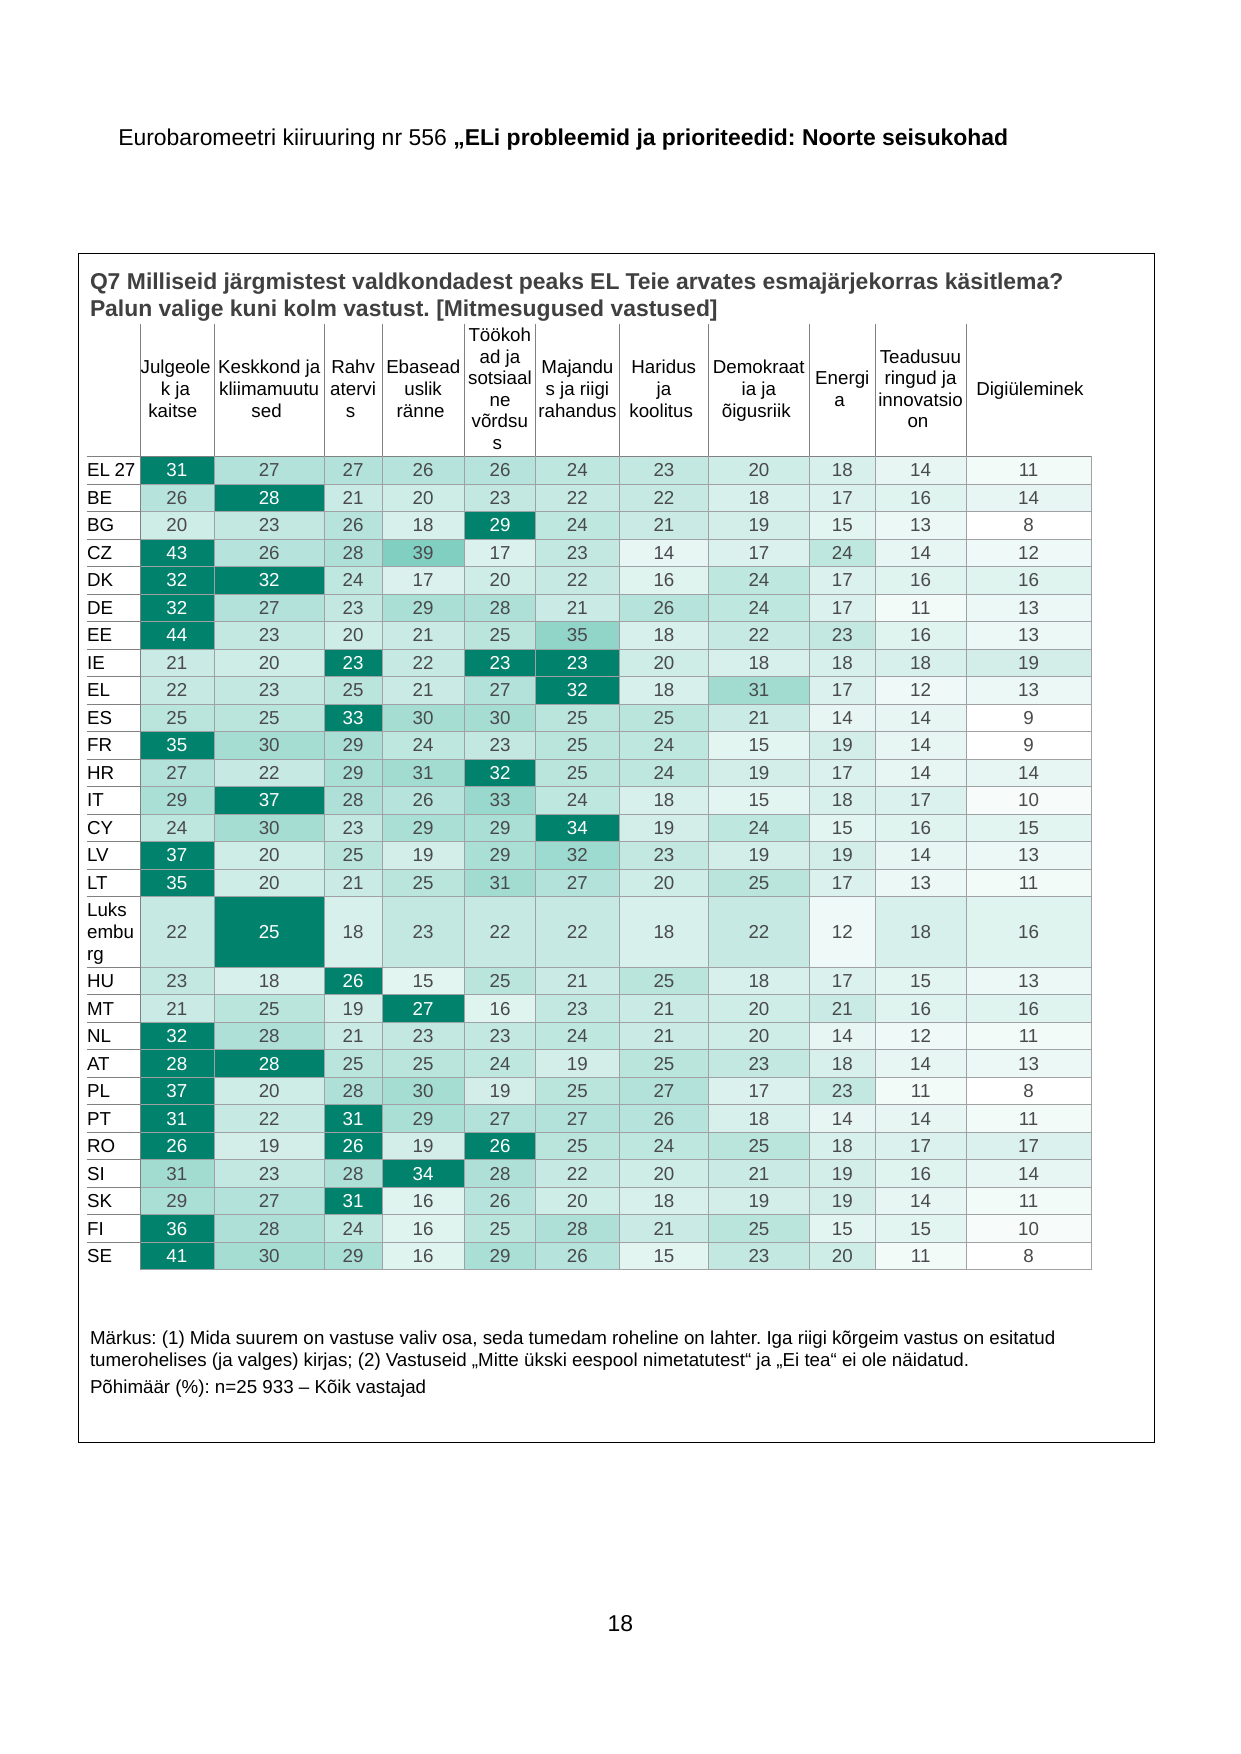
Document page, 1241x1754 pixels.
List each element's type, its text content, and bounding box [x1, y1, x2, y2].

table_cell 26 [215, 540, 324, 566]
table_cell 23 [215, 1160, 324, 1187]
table_cell 21 [620, 512, 708, 539]
table_cell 21 [709, 705, 809, 731]
table_cell 14 [876, 1105, 966, 1132]
table_cell 26 [620, 595, 708, 621]
table_cell 20 [215, 870, 324, 896]
table_cell 17 [810, 870, 875, 896]
table_cell 31 [141, 1105, 214, 1132]
table_cell 25 [383, 1050, 464, 1077]
table_cell 30 [465, 705, 535, 731]
table_cell 19 [810, 732, 875, 759]
table_cell 32 [536, 677, 619, 704]
table_cell 25 [141, 705, 214, 731]
table_cell 12 [876, 677, 966, 704]
table_cell 16 [876, 815, 966, 841]
table_cell Rahvatervis [325, 324, 382, 456]
table_cell 27 [141, 760, 214, 786]
table_cell 31 [325, 1105, 382, 1132]
table_cell 27 [536, 1105, 619, 1132]
table_cell 24 [141, 815, 214, 841]
table_cell 27 [536, 870, 619, 896]
table_cell 30 [383, 1078, 464, 1104]
table_cell 22 [383, 650, 464, 676]
table_cell 24 [620, 760, 708, 786]
table_cell 22 [215, 1105, 324, 1132]
table_cell 29 [465, 512, 535, 539]
table_cell 11 [876, 1078, 966, 1104]
table_cell 25 [620, 968, 708, 994]
table_cell 13 [967, 622, 1091, 649]
table_cell Demokraatia ja õigusriik [709, 324, 809, 456]
table_cell IE [87, 650, 140, 676]
table_cell 23 [709, 1050, 809, 1077]
table_cell 31 [465, 870, 535, 896]
table_cell LV [87, 842, 140, 869]
table_cell 24 [536, 787, 619, 814]
table_cell 36 [141, 1215, 214, 1242]
table_cell 13 [967, 968, 1091, 994]
table_cell 34 [383, 1160, 464, 1187]
table_cell 12 [876, 1023, 966, 1049]
table_cell 29 [383, 815, 464, 841]
table_cell 23 [141, 968, 214, 994]
table_cell 13 [967, 842, 1091, 869]
table_cell 24 [620, 732, 708, 759]
table_cell 8 [967, 512, 1091, 539]
table_cell 24 [709, 595, 809, 621]
table_cell 20 [215, 1078, 324, 1104]
table_cell 24 [620, 1133, 708, 1159]
table_cell 18 [709, 1105, 809, 1132]
table_cell 14 [876, 540, 966, 566]
table_cell 13 [876, 870, 966, 896]
table_cell 32 [141, 567, 214, 594]
table_cell [464, 1297, 535, 1324]
table_cell 19 [810, 1160, 875, 1187]
table_cell 25 [536, 705, 619, 731]
table_cell 24 [325, 567, 382, 594]
table_cell 13 [967, 595, 1091, 621]
table_cell 14 [876, 842, 966, 869]
table_cell 16 [383, 1243, 464, 1269]
table_cell 16 [876, 995, 966, 1022]
table_cell 16 [876, 622, 966, 649]
table_cell 22 [536, 1160, 619, 1187]
table_cell 15 [876, 968, 966, 994]
table_cell 19 [620, 815, 708, 841]
table_cell Haridus ja koolitus [620, 324, 708, 456]
table_cell 43 [141, 540, 214, 566]
table_cell 29 [465, 1243, 535, 1269]
table_cell 27 [620, 1078, 708, 1104]
table_cell 25 [536, 1078, 619, 1104]
table_cell [966, 1270, 1091, 1297]
table_cell 18 [709, 968, 809, 994]
table_cell 15 [383, 968, 464, 994]
table_cell 23 [465, 485, 535, 511]
table_cell Julgeolek ja kaitse [141, 324, 214, 456]
table_cell BG [87, 512, 140, 539]
table_cell DE [87, 595, 140, 621]
table_cell 23 [536, 995, 619, 1022]
table_cell 21 [141, 650, 214, 676]
table_cell BE [87, 485, 140, 511]
table_cell 11 [967, 870, 1091, 896]
table_cell 23 [536, 650, 619, 676]
table_cell 35 [141, 870, 214, 896]
table_cell 24 [465, 1050, 535, 1077]
table_cell 11 [967, 1023, 1091, 1049]
table_cell 13 [876, 512, 966, 539]
table_cell 31 [141, 457, 214, 484]
table_cell 18 [215, 968, 324, 994]
table_cell 28 [215, 1023, 324, 1049]
table_cell 18 [325, 897, 382, 967]
table_cell ES [87, 705, 140, 731]
table_cell 20 [810, 1243, 875, 1269]
table_cell 20 [709, 457, 809, 484]
table_cell 18 [810, 787, 875, 814]
table_cell 17 [810, 595, 875, 621]
table_cell 26 [536, 1243, 619, 1269]
table_cell 8 [967, 1078, 1091, 1104]
table_cell 9 [967, 732, 1091, 759]
table_cell 22 [709, 897, 809, 967]
table_cell 9 [967, 705, 1091, 731]
table_cell [708, 1270, 809, 1297]
table_cell 28 [465, 1160, 535, 1187]
table_cell 21 [536, 968, 619, 994]
table_cell 25 [465, 1215, 535, 1242]
table_cell 20 [141, 512, 214, 539]
table_cell 18 [620, 677, 708, 704]
table_cell [619, 1270, 708, 1297]
table_cell 20 [383, 485, 464, 511]
table_cell 28 [215, 1050, 324, 1077]
table_cell 17 [810, 485, 875, 511]
table_cell 18 [620, 622, 708, 649]
table_cell 29 [383, 1105, 464, 1132]
table_cell 24 [325, 1215, 382, 1242]
table_cell 19 [967, 650, 1091, 676]
table_cell 21 [325, 870, 382, 896]
table_cell 32 [215, 567, 324, 594]
table_cell 15 [876, 1215, 966, 1242]
table_cell 20 [620, 1160, 708, 1187]
table_cell 25 [325, 842, 382, 869]
table_cell [875, 1297, 966, 1324]
table_cell 25 [709, 870, 809, 896]
table_cell 17 [709, 540, 809, 566]
table_cell 24 [383, 732, 464, 759]
table_cell 41 [141, 1243, 214, 1269]
table_cell 27 [383, 995, 464, 1022]
table_cell 21 [620, 1215, 708, 1242]
table_cell 22 [536, 897, 619, 967]
table_cell FI [87, 1215, 140, 1242]
table_cell 15 [709, 787, 809, 814]
table_cell 19 [709, 512, 809, 539]
table_cell 23 [709, 1243, 809, 1269]
table_cell Majandus ja riigi rahandus [536, 324, 619, 456]
table_cell 23 [620, 457, 708, 484]
table_cell 14 [876, 732, 966, 759]
table_cell 13 [967, 1050, 1091, 1077]
table_cell 19 [709, 1188, 809, 1214]
table_cell 17 [810, 760, 875, 786]
table_cell SE [87, 1243, 140, 1269]
table_cell 25 [620, 705, 708, 731]
table_cell 23 [325, 595, 382, 621]
table_cell 14 [967, 485, 1091, 511]
table_cell 25 [215, 897, 324, 967]
table_cell 29 [325, 760, 382, 786]
table_cell 25 [215, 995, 324, 1022]
table_cell FR [87, 732, 140, 759]
table_cell MT [87, 995, 140, 1022]
table_cell 26 [141, 485, 214, 511]
table_cell 14 [876, 760, 966, 786]
table_cell 15 [709, 732, 809, 759]
table_cell 29 [325, 732, 382, 759]
table_cell 14 [810, 1105, 875, 1132]
table_cell 25 [465, 622, 535, 649]
table_cell 25 [325, 677, 382, 704]
table_cell 14 [876, 457, 966, 484]
table_cell 25 [383, 870, 464, 896]
table_cell IT [87, 787, 140, 814]
table_cell 17 [967, 1133, 1091, 1159]
table_cell [382, 1297, 464, 1324]
table_cell 27 [325, 457, 382, 484]
table_cell 16 [383, 1215, 464, 1242]
table_cell 32 [536, 842, 619, 869]
table_cell [87, 1297, 140, 1324]
table_cell Töökohad ja sotsiaalne võrdsus [465, 324, 535, 456]
table_cell 28 [325, 540, 382, 566]
table_cell 29 [465, 842, 535, 869]
table_cell 23 [215, 677, 324, 704]
table_cell Luksemburg [87, 897, 140, 967]
table_cell Keskkond ja kliimamuutused [215, 324, 324, 456]
table_cell 29 [141, 1188, 214, 1214]
table_cell 23 [215, 512, 324, 539]
table_cell [324, 1297, 382, 1324]
table_cell 30 [383, 705, 464, 731]
table_cell 21 [383, 622, 464, 649]
table_cell 18 [620, 787, 708, 814]
table_cell [140, 1297, 214, 1324]
table_cell SK [87, 1188, 140, 1214]
table_cell Märkus: (1) Mida suurem on vastuse valiv osa, seda tumedam roheline on lahter. Iga riigi kõrgeim vastus on esitatud tumerohelises (ja valges) kirjas; (2) Vastuseid „Mitte ükski eespool nimetatutest“ ja „Ei tea“ ei ole näidatud. [87, 1324, 1091, 1373]
table_cell EE [87, 622, 140, 649]
table_cell 16 [967, 995, 1091, 1022]
table_cell [708, 1297, 809, 1324]
table_cell 20 [620, 870, 708, 896]
table_cell 24 [709, 815, 809, 841]
table_cell 23 [465, 732, 535, 759]
table_cell 18 [383, 512, 464, 539]
table_cell 24 [810, 540, 875, 566]
table_cell 35 [141, 732, 214, 759]
table_cell 21 [536, 595, 619, 621]
table_cell Ebaseaduslik ränne [383, 324, 464, 456]
table_cell 29 [383, 595, 464, 621]
table_cell 33 [325, 705, 382, 731]
table_cell 17 [810, 677, 875, 704]
table_cell 23 [383, 897, 464, 967]
table_cell CY [87, 815, 140, 841]
table_cell HR [87, 760, 140, 786]
table_cell 14 [810, 705, 875, 731]
table_cell 16 [876, 1160, 966, 1187]
table_cell PL [87, 1078, 140, 1104]
table_cell 31 [325, 1188, 382, 1214]
table_cell [809, 1270, 875, 1297]
table_cell 27 [465, 677, 535, 704]
table_cell 17 [465, 540, 535, 566]
table_cell 19 [709, 842, 809, 869]
table_cell 17 [876, 1133, 966, 1159]
table_cell AT [87, 1050, 140, 1077]
table_cell 31 [709, 677, 809, 704]
table_cell 22 [536, 567, 619, 594]
table_cell 29 [141, 787, 214, 814]
table_cell [87, 1269, 140, 1297]
table_cell 19 [215, 1133, 324, 1159]
table_cell 25 [465, 968, 535, 994]
table_cell 21 [383, 677, 464, 704]
table_cell 15 [810, 815, 875, 841]
table_cell 18 [810, 1133, 875, 1159]
table_cell 15 [967, 815, 1091, 841]
table_cell 37 [141, 1078, 214, 1104]
table_cell 18 [620, 1188, 708, 1214]
table_cell 19 [465, 1078, 535, 1104]
table_cell 28 [215, 1215, 324, 1242]
table_cell 12 [967, 540, 1091, 566]
table_cell 26 [325, 512, 382, 539]
table_cell 20 [536, 1188, 619, 1214]
table_cell 17 [810, 567, 875, 594]
table_cell 29 [325, 1243, 382, 1269]
table_cell 15 [810, 1215, 875, 1242]
table_cell 13 [967, 677, 1091, 704]
table_cell 19 [709, 760, 809, 786]
table_cell 16 [465, 995, 535, 1022]
table_cell 31 [383, 760, 464, 786]
table_cell 27 [215, 1188, 324, 1214]
table_cell [535, 1297, 619, 1324]
table_cell Teadusuuringud ja innovatsioon [876, 324, 966, 456]
table_cell 23 [325, 650, 382, 676]
table_cell 17 [810, 968, 875, 994]
table_cell 32 [141, 595, 214, 621]
table_cell Energia [810, 324, 875, 456]
table_cell [324, 1270, 382, 1297]
table_cell 26 [465, 1133, 535, 1159]
table_cell 10 [967, 787, 1091, 814]
table_cell 25 [620, 1050, 708, 1077]
table_cell 31 [141, 1160, 214, 1187]
table_cell [464, 1270, 535, 1297]
table_cell 22 [709, 622, 809, 649]
table_cell 10 [967, 1215, 1091, 1242]
table_cell 25 [536, 1133, 619, 1159]
table_cell 15 [810, 512, 875, 539]
table_cell 39 [383, 540, 464, 566]
table_cell Digiüleminek [967, 324, 1091, 456]
table_cell 22 [141, 897, 214, 967]
table_cell 11 [967, 1105, 1091, 1132]
table_cell 16 [620, 567, 708, 594]
table_cell 16 [383, 1188, 464, 1214]
table_cell NL [87, 1023, 140, 1049]
table_cell 27 [215, 457, 324, 484]
table_cell 23 [810, 1078, 875, 1104]
table_cell 21 [709, 1160, 809, 1187]
table_cell 30 [215, 732, 324, 759]
table_cell [214, 1297, 324, 1324]
table_cell 20 [215, 650, 324, 676]
table_cell 11 [967, 1188, 1091, 1214]
table_cell 23 [536, 540, 619, 566]
table_cell 16 [967, 897, 1091, 967]
table_cell 22 [620, 485, 708, 511]
table_cell 25 [709, 1133, 809, 1159]
table_cell 32 [465, 760, 535, 786]
table_cell 16 [876, 567, 966, 594]
table_cell 23 [465, 1023, 535, 1049]
table_cell 25 [325, 1050, 382, 1077]
table_cell 21 [810, 995, 875, 1022]
table_cell 14 [876, 1188, 966, 1214]
table_cell Põhimäär (%): n=25 933 – Kõik vastajad [87, 1373, 1091, 1401]
table_cell 21 [325, 485, 382, 511]
table_cell EL [87, 677, 140, 704]
table_cell 24 [536, 1023, 619, 1049]
table_cell 23 [215, 622, 324, 649]
table_cell CZ [87, 540, 140, 566]
table_cell 17 [709, 1078, 809, 1104]
table_cell 26 [465, 1188, 535, 1214]
table_cell [809, 1297, 875, 1324]
table_cell 19 [325, 995, 382, 1022]
table_cell 24 [536, 457, 619, 484]
table_cell 19 [810, 842, 875, 869]
table_cell 32 [141, 1023, 214, 1049]
table_cell 22 [141, 677, 214, 704]
table_cell 23 [325, 815, 382, 841]
table_cell 14 [967, 1160, 1091, 1187]
table_cell [140, 1270, 214, 1297]
table_cell LT [87, 870, 140, 896]
table_cell 21 [620, 1023, 708, 1049]
table_cell 26 [620, 1105, 708, 1132]
table_cell 23 [465, 650, 535, 676]
table_cell DK [87, 567, 140, 594]
table_cell 26 [465, 457, 535, 484]
table_cell SI [87, 1160, 140, 1187]
table_cell 19 [810, 1188, 875, 1214]
table_cell 14 [876, 705, 966, 731]
table_cell 25 [709, 1215, 809, 1242]
table_cell 18 [810, 457, 875, 484]
table_cell 35 [536, 622, 619, 649]
table_cell 19 [383, 842, 464, 869]
table_cell 20 [325, 622, 382, 649]
table_cell 28 [325, 787, 382, 814]
table_cell 34 [536, 815, 619, 841]
table_cell 37 [215, 787, 324, 814]
table_cell 14 [620, 540, 708, 566]
table_cell 20 [620, 650, 708, 676]
table_cell [87, 324, 140, 456]
table_cell 11 [876, 595, 966, 621]
table_cell 33 [465, 787, 535, 814]
table_cell 22 [536, 485, 619, 511]
table_cell [535, 1270, 619, 1297]
table_cell 17 [876, 787, 966, 814]
table_cell 11 [876, 1243, 966, 1269]
table_cell 20 [709, 995, 809, 1022]
table_cell 23 [620, 842, 708, 869]
table_cell 18 [709, 650, 809, 676]
table_cell 20 [215, 842, 324, 869]
table_cell 12 [810, 897, 875, 967]
table_cell 28 [325, 1078, 382, 1104]
table_cell 29 [465, 815, 535, 841]
table_cell 28 [465, 595, 535, 621]
table_cell 15 [620, 1243, 708, 1269]
table_cell 16 [967, 567, 1091, 594]
table_cell 16 [876, 485, 966, 511]
table_cell 19 [383, 1133, 464, 1159]
table_cell 28 [215, 485, 324, 511]
table_cell [619, 1297, 708, 1324]
table_cell 20 [709, 1023, 809, 1049]
table_cell 24 [709, 567, 809, 594]
table_header Q7 Milliseid järgmistest valdkondadest peaks EL Teie arvates esmajärjekorras käsitlema? Palun valige kuni kolm vastust. [Mitmesugused vastused] [87, 262, 1091, 324]
table_cell 14 [876, 1050, 966, 1077]
table_cell RO [87, 1133, 140, 1159]
table_cell [214, 1270, 324, 1297]
table_cell 25 [536, 760, 619, 786]
table_cell 21 [620, 995, 708, 1022]
table_cell 25 [536, 732, 619, 759]
table_cell 14 [810, 1023, 875, 1049]
table_cell 28 [325, 1160, 382, 1187]
table_cell 24 [536, 512, 619, 539]
table_cell [382, 1270, 464, 1297]
table_cell 22 [215, 760, 324, 786]
table_cell 26 [325, 1133, 382, 1159]
table_cell 27 [215, 595, 324, 621]
table_cell 26 [325, 968, 382, 994]
table_cell 18 [876, 650, 966, 676]
table_cell 27 [465, 1105, 535, 1132]
table_cell 23 [810, 622, 875, 649]
table_cell 28 [141, 1050, 214, 1077]
table_cell 30 [215, 1243, 324, 1269]
table_cell 22 [465, 897, 535, 967]
table_cell 37 [141, 842, 214, 869]
table_cell HU [87, 968, 140, 994]
table_cell 18 [810, 1050, 875, 1077]
table_cell 23 [383, 1023, 464, 1049]
table_cell 26 [141, 1133, 214, 1159]
table_cell 18 [876, 897, 966, 967]
table_cell 8 [967, 1243, 1091, 1269]
table_cell 19 [536, 1050, 619, 1077]
table_cell 26 [383, 457, 464, 484]
table_cell 21 [141, 995, 214, 1022]
table_cell 14 [967, 760, 1091, 786]
table_cell 44 [141, 622, 214, 649]
table_cell 18 [620, 897, 708, 967]
table_cell 21 [325, 1023, 382, 1049]
table_cell 26 [383, 787, 464, 814]
table_cell PT [87, 1105, 140, 1132]
table_cell 28 [536, 1215, 619, 1242]
table_cell 17 [383, 567, 464, 594]
table_cell EL 27 [87, 457, 140, 484]
table_cell 18 [709, 485, 809, 511]
table_cell 20 [465, 567, 535, 594]
table_cell 18 [810, 650, 875, 676]
table_cell 25 [215, 705, 324, 731]
table_cell [875, 1270, 966, 1297]
table_cell [966, 1297, 1091, 1324]
table_cell 30 [215, 815, 324, 841]
table_cell 11 [967, 457, 1091, 484]
